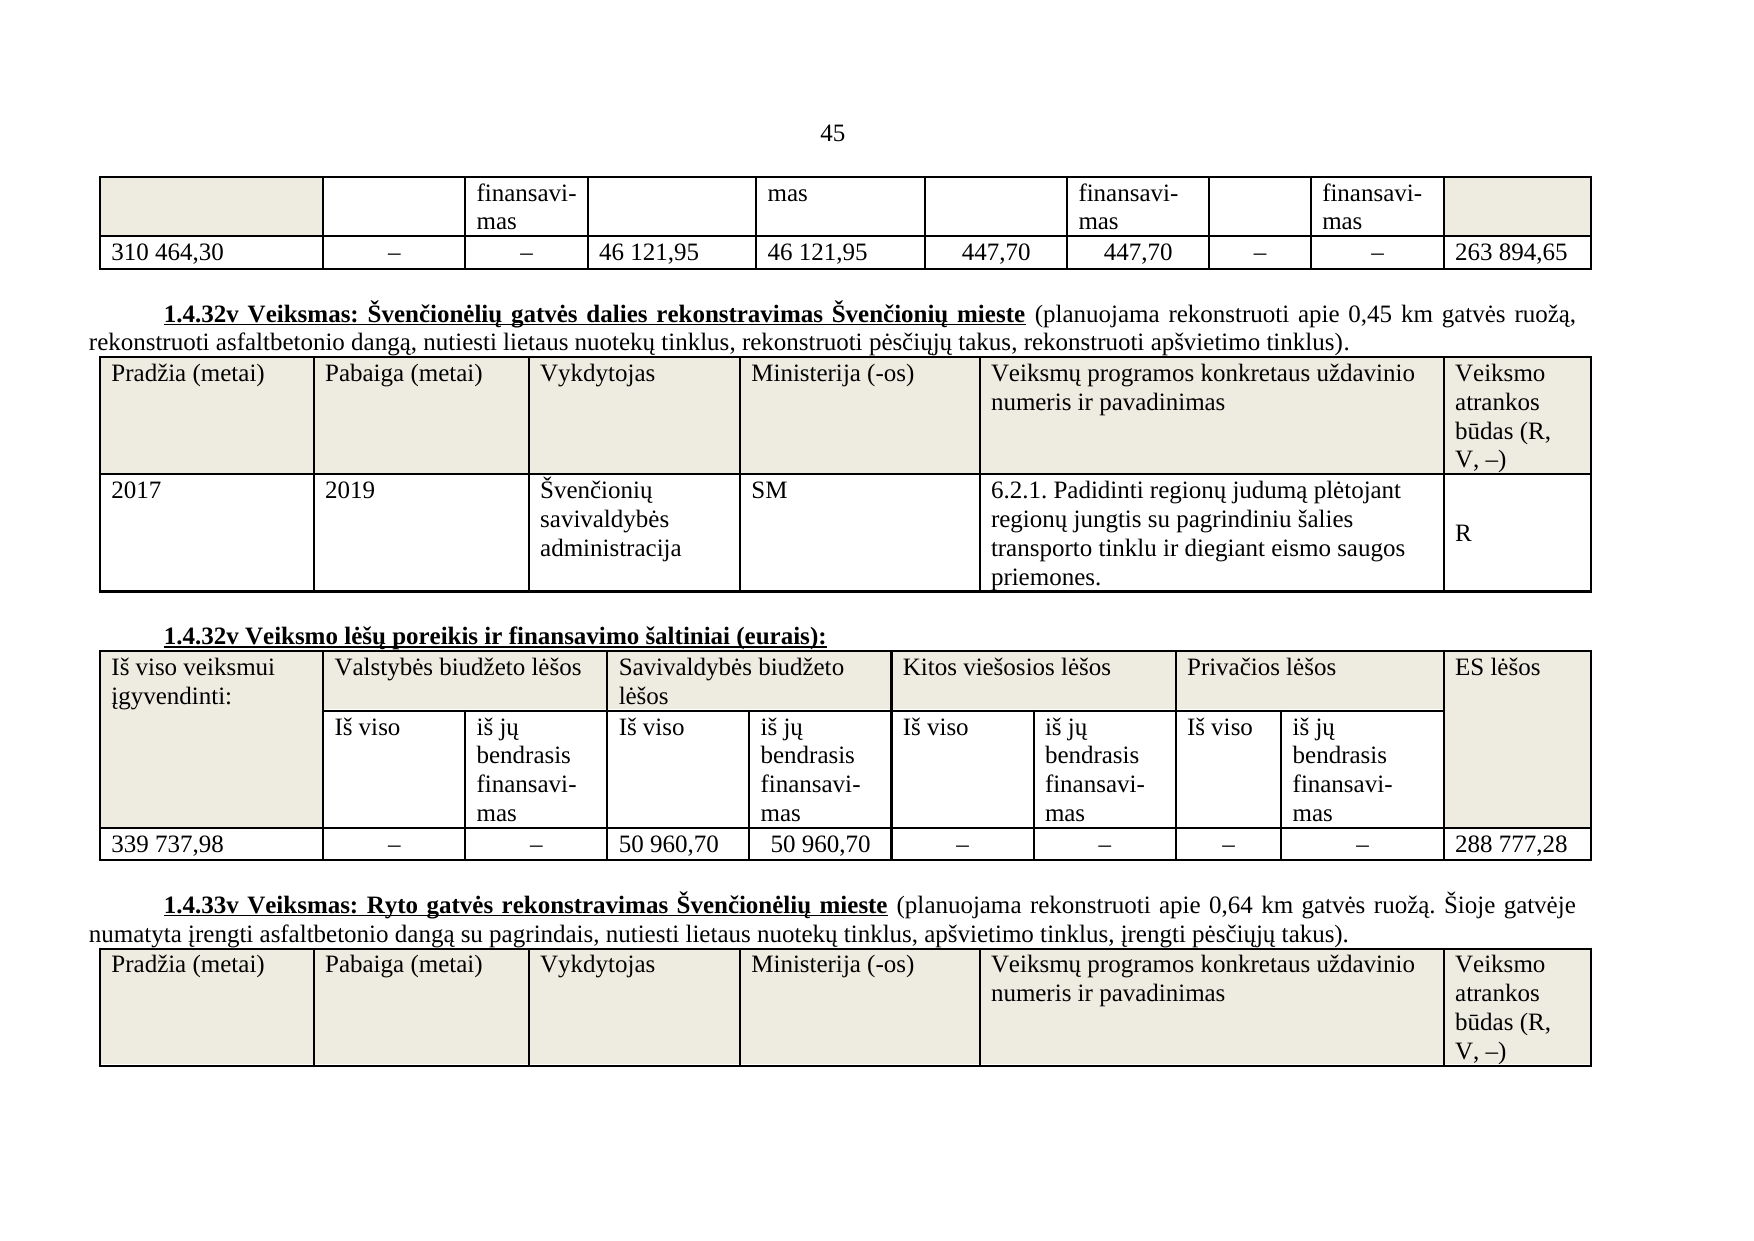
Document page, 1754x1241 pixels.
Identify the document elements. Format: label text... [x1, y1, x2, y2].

table_header Pabaiga (metai) [315, 358, 528, 473]
table_cell iš jų bendrasis finansavi- mas [750, 712, 890, 827]
text 1.4.32v Veiksmas: Švenčionėlių gatvės dalies rekonstravimas Švenčionių mieste (planuojama rekonstruoti apie 0,45 km gatvės ruožą, rekonstruoti asfaltbetonio dangą, nutiesti lietaus nuotekų tinklus, rekonstruoti pėsčiųjų takus, rekonstruoti apšvietimo tinklus). [89, 299, 1577, 356]
table_cell – [466, 829, 606, 859]
table_cell – [324, 829, 464, 859]
table_cell Švenčionių savivaldybės administracija [530, 475, 739, 590]
table_cell Iš viso [324, 712, 464, 827]
table_cell – [1210, 237, 1310, 268]
table_cell – [324, 237, 464, 268]
table_header Pradžia (metai) [101, 358, 313, 473]
text 1.4.32v Veiksmo lėšų poreikis ir finansavimo šaltiniai (eurais): [89, 621, 1577, 650]
table_header ES lėšos [1445, 652, 1590, 827]
table_cell 288 777,28 [1445, 829, 1590, 859]
table_header Privačios lėšos [1177, 652, 1443, 709]
table_cell finansavi- mas [466, 178, 587, 235]
table_header Ministerija (-os) [741, 358, 979, 473]
table_cell 2017 [101, 475, 313, 590]
table_cell 447,70 [1068, 237, 1208, 268]
table_cell [926, 178, 1066, 235]
table_header Ministerija (-os) [741, 950, 979, 1064]
table_cell Iš viso [893, 712, 1033, 827]
table_cell SM [741, 475, 979, 590]
table_cell mas [757, 178, 924, 235]
table_cell finansavi- mas [1068, 178, 1208, 235]
table_header Veiksmo atrankos būdas (R, V, –) [1445, 950, 1590, 1064]
table_cell 50 960,70 [608, 829, 748, 859]
table_header Valstybės biudžeto lėšos [324, 652, 606, 709]
table_cell – [1312, 237, 1443, 268]
table_header Kitos viešosios lėšos [893, 652, 1175, 709]
table_cell [1210, 178, 1310, 235]
table_cell 310 464,30 [101, 237, 322, 268]
table_header Vykdytojas [530, 358, 739, 473]
table_cell 339 737,98 [101, 829, 322, 859]
table_header Veiksmo atrankos būdas (R, V, –) [1445, 358, 1590, 473]
table_cell 46 121,95 [757, 237, 924, 268]
table_cell 6.2.1. Padidinti regionų judumą plėtojant regionų jungtis su pagrindiniu šalies transporto tinklu ir diegiant eismo saugos priemones. [981, 475, 1443, 590]
table_header Pradžia (metai) [101, 950, 313, 1064]
table_cell iš jų bendrasis finansavi- mas [466, 712, 606, 827]
table_cell – [1177, 829, 1280, 859]
table_cell 263 894,65 [1445, 237, 1590, 268]
table_cell 50 960,70 [750, 829, 890, 859]
table_cell iš jų bendrasis finansavi- mas [1035, 712, 1175, 827]
table_cell [324, 178, 464, 235]
table_header Iš viso veiksmui įgyvendinti: [101, 652, 322, 827]
table_cell – [1282, 829, 1443, 859]
table_cell iš jų bendrasis finansavi- mas [1282, 712, 1443, 827]
table_cell 2019 [315, 475, 528, 590]
table_cell Iš viso [608, 712, 748, 827]
table_cell R [1445, 475, 1590, 590]
table_cell finansavi- mas [1312, 178, 1443, 235]
table_cell – [893, 829, 1033, 859]
table_header Vykdytojas [530, 950, 739, 1064]
table_cell Iš viso [1177, 712, 1280, 827]
table_cell – [466, 237, 587, 268]
table_cell – [1035, 829, 1175, 859]
table_header Pabaiga (metai) [315, 950, 528, 1064]
table_cell [589, 178, 755, 235]
table_cell 46 121,95 [589, 237, 755, 268]
table_header [101, 178, 322, 235]
text 1.4.33v Veiksmas: Ryto gatvės rekonstravimas Švenčionėlių mieste (planuojama rekonstruoti apie 0,64 km gatvės ruožą. Šioje gatvėje numatyta įrengti asfaltbetonio dangą su pagrindais, nutiesti lietaus nuotekų tinklus, apšvietimo tinklus, įrengti pėsčiųjų takus). [89, 890, 1577, 947]
table_cell 447,70 [926, 237, 1066, 268]
table_header Savivaldybės biudžeto lėšos [608, 652, 890, 709]
table_header Veiksmų programos konkretaus uždavinio numeris ir pavadinimas [981, 950, 1443, 1064]
table_header Veiksmų programos konkretaus uždavinio numeris ir pavadinimas [981, 358, 1443, 473]
table_header [1445, 178, 1590, 235]
